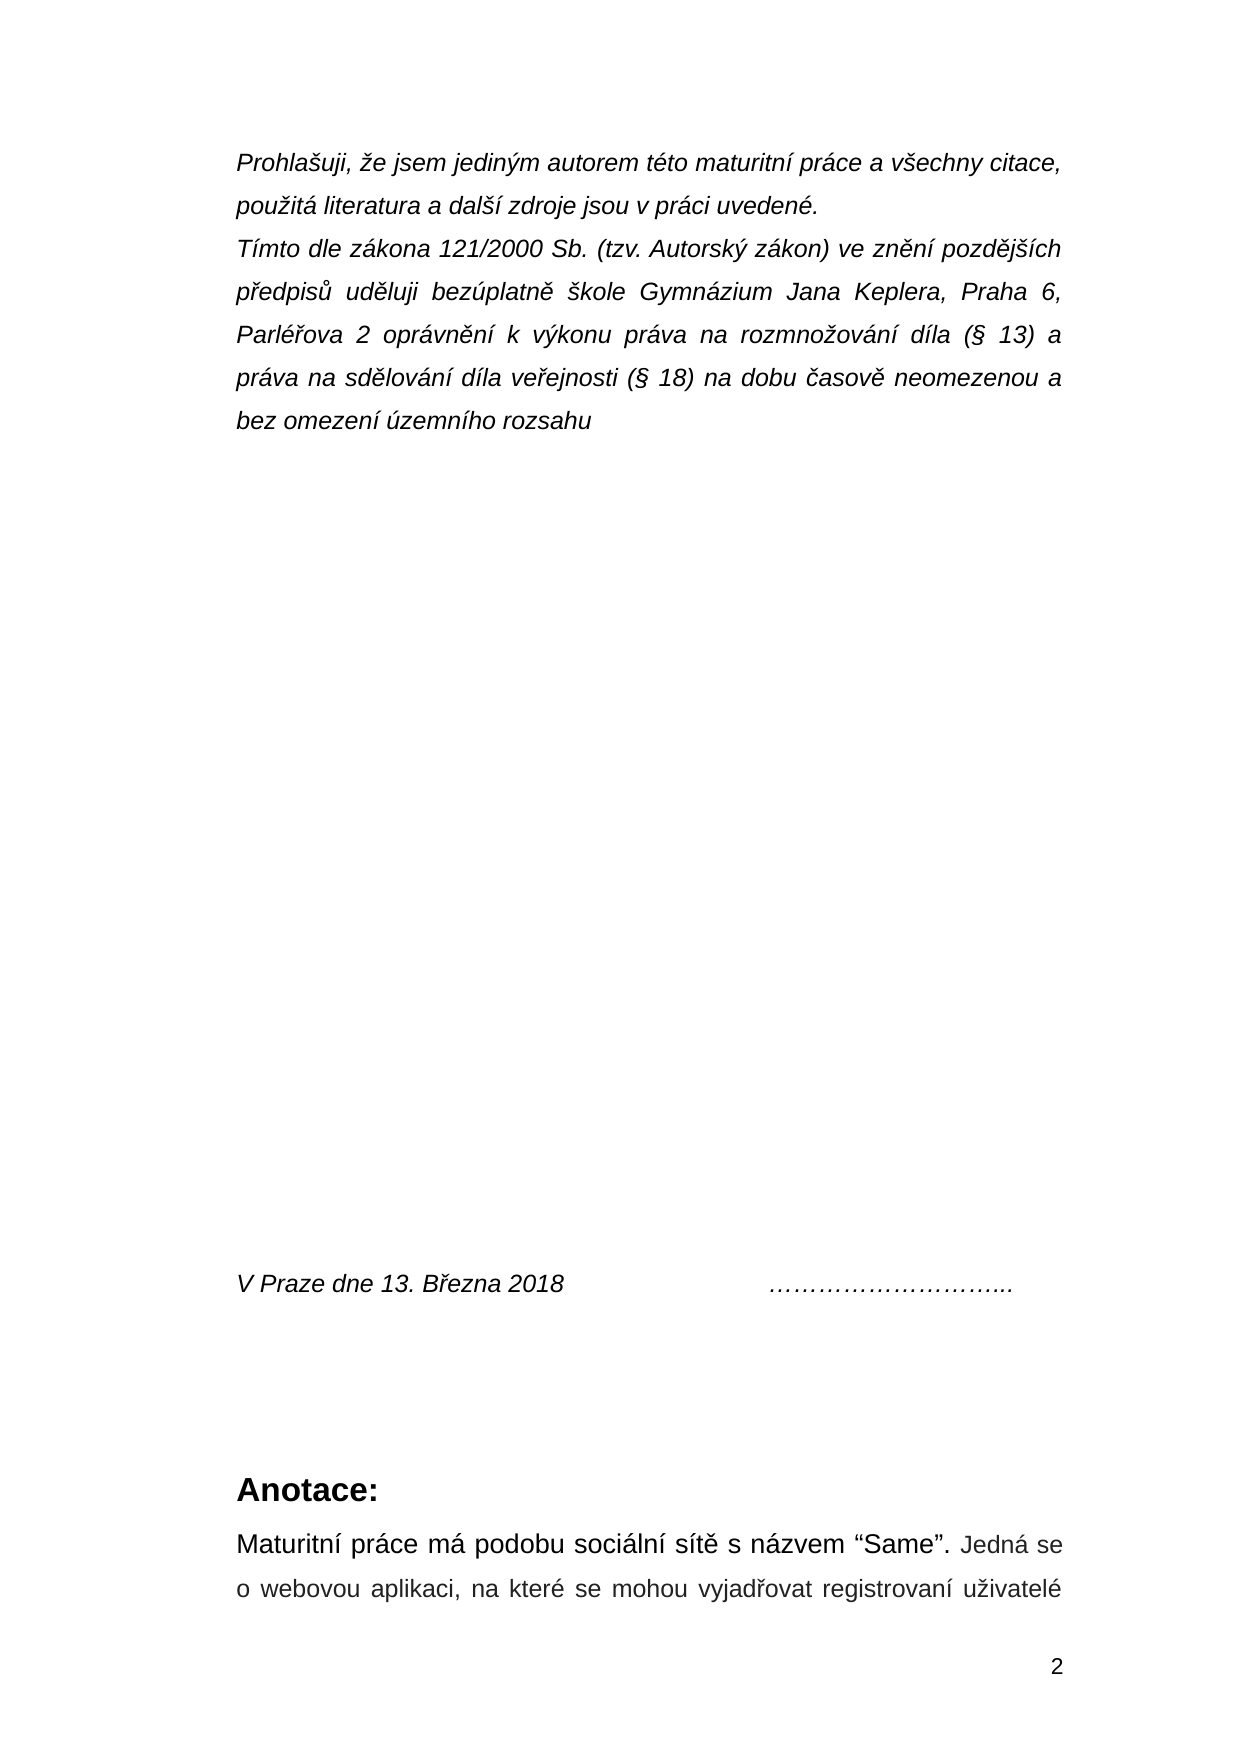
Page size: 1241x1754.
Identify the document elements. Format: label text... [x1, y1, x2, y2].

text Maturitní práce má podobu sociální sítě s názvem “Same”. Jedná se o webovou aplikaci, na které se mohou vyjadřovat registrovaní uživatelé [236, 1528, 1063, 1602]
text Tímto dle zákona 121/2000 Sb. (tzv. Autorský zákon) ve znění pozdějších předpisů uděluji bezúplatně škole Gymnázium Jana Keplera, Praha 6, Parléřova 2 oprávnění k výkonu práva na rozmnožování díla (§ 13) a práva na sdělování díla veřejnosti (§ 18) na dobu časově neomezenou a bez omezení územního rozsahu [236, 234, 1063, 435]
text V Praze dne 13. Března 2018 ………………………... [236, 1269, 1063, 1298]
text Prohlašuji, že jsem jediným autorem této maturitní práce a všechny citace, použitá literatura a další zdroje jsou v práci uvedené. [236, 148, 1063, 219]
text Anotace: [236, 1470, 1063, 1509]
